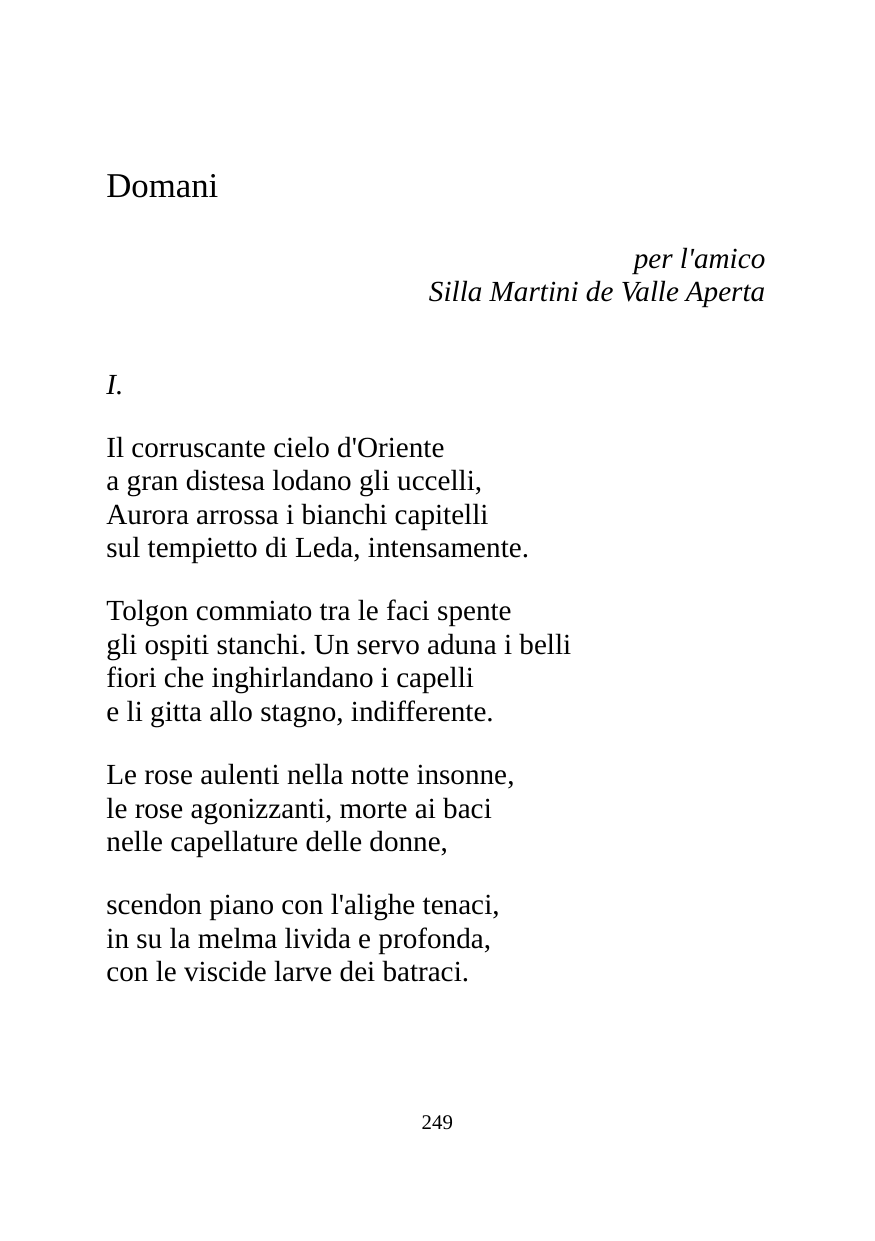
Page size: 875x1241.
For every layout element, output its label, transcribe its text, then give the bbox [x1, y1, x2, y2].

text le rose agonizzanti, morte ai baci [106, 791, 768, 824]
text e li gitta allo stagno, indifferente. [106, 694, 768, 728]
subtitle Domani [106, 165, 768, 205]
text Le rose aulenti nella notte insonne, [106, 757, 768, 791]
subtitle I. [106, 367, 768, 400]
text scendon piano con l'alighe tenaci, [106, 887, 768, 921]
text fiori che inghirlandano i capelli [106, 661, 768, 694]
text Aurora arrossa i bianchi capitelli [106, 497, 768, 531]
text Tolgon commiato tra le faci spente [106, 593, 768, 627]
text nelle capellature delle donne, [106, 824, 768, 858]
text con le viscide larve dei batraci. [106, 954, 768, 988]
text gli ospiti stanchi. Un servo aduna i belli [106, 627, 768, 661]
text Silla Martini de Valle Aperta [106, 274, 768, 308]
text Il corruscante cielo d'Oriente [106, 430, 768, 463]
text a gran distesa lodano gli uccelli, [106, 463, 768, 497]
text in su la melma livida e profonda, [106, 921, 768, 954]
text per l'amico [106, 241, 768, 274]
text sul tempietto di Leda, intensamente. [106, 531, 768, 564]
